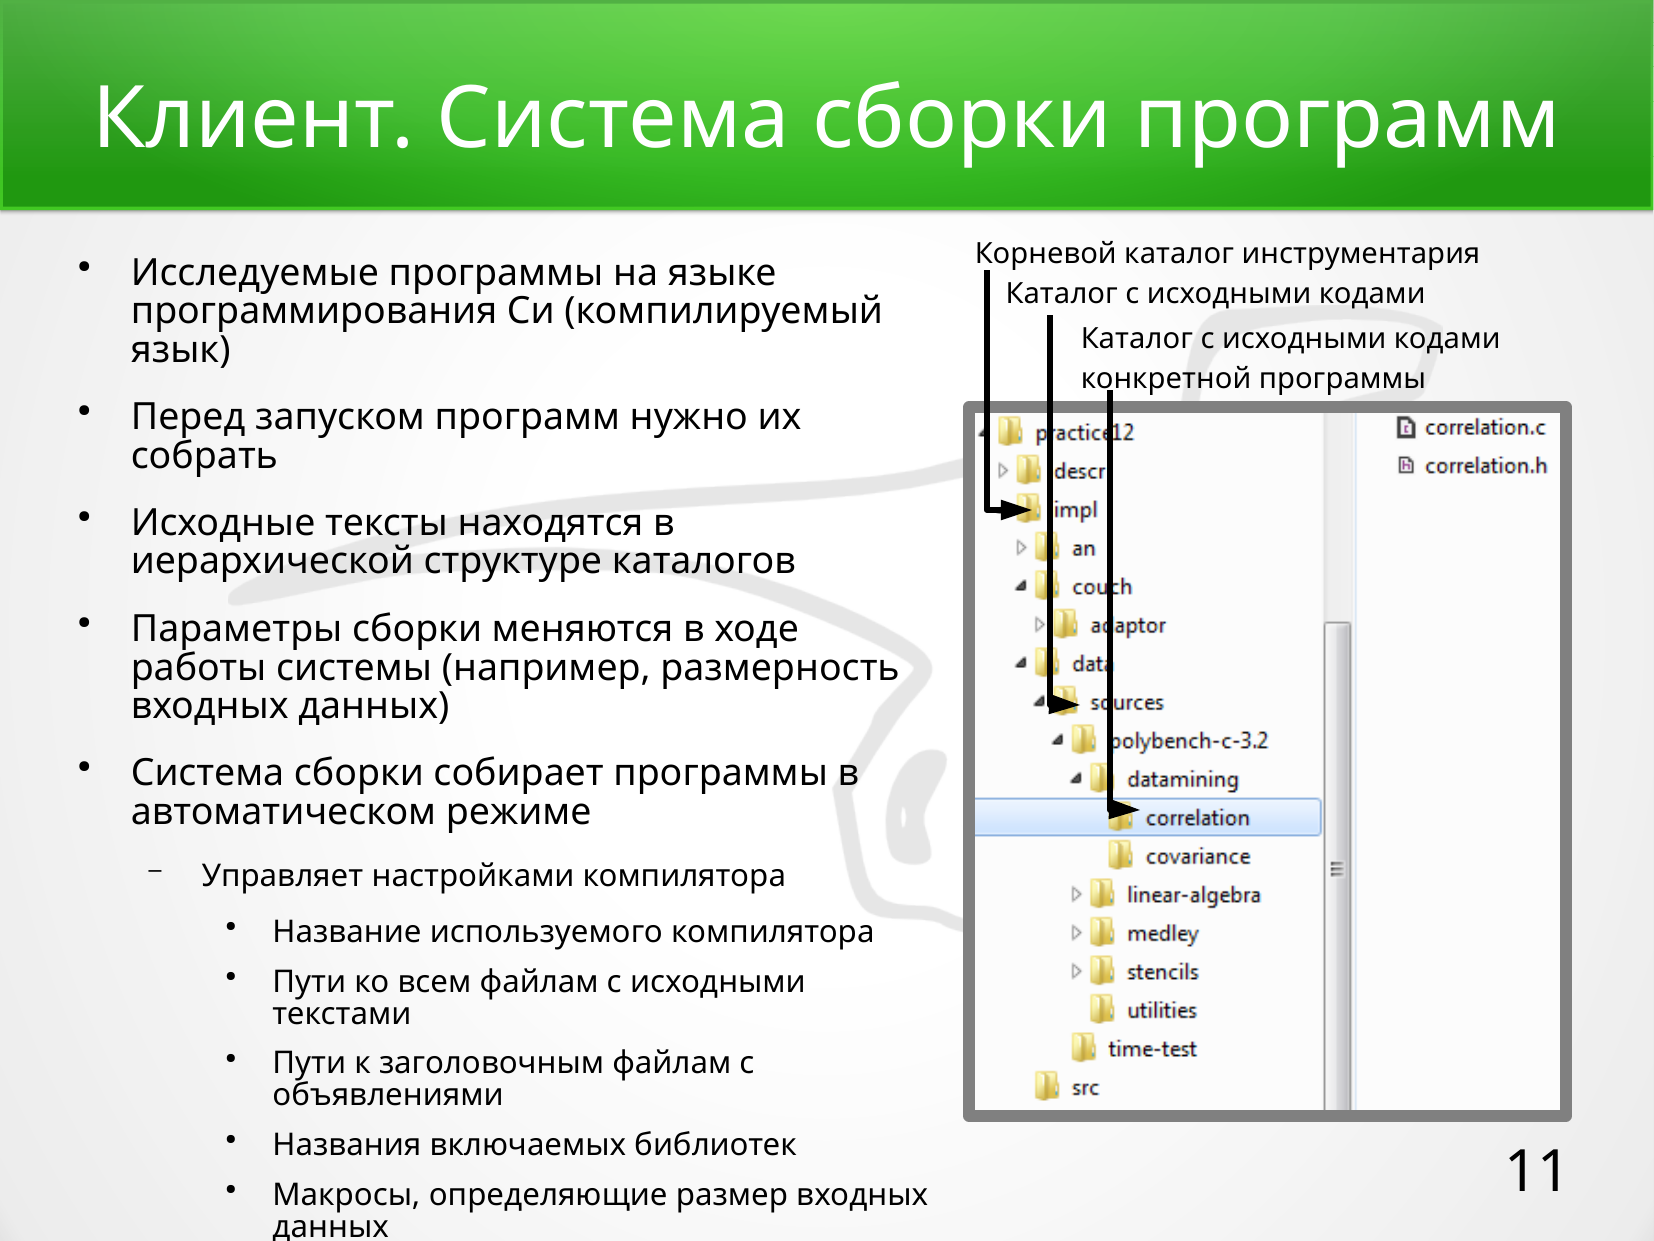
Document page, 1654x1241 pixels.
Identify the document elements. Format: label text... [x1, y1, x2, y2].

picture [990, 316, 1047, 401]
text_box Каталог с исходными кодами конкретной программы [1066, 310, 1621, 361]
picture [1053, 316, 1443, 401]
list Исследуемые программы на языке программирования Си (компилируемый язык) Перед запуском программ нужно их собрать Исходные тексты находятся в иерархической структуре каталогов Параметры сборки меняются в ходе работы системы (например, размерность входных данных) Система сборки собирает программы в автоматическом режиме Управляет настройками компилятора Название используемого компилятора Пути ко всем файлам с исходными текстами Пути к заголовочным файлам с объявлениями Названия включаемых библиотек Макросы, определяющие размер входных данных Уровень оптимизации Находит нужную программу в дереве каталогов (вместо пути “data/sources/polybench-c-3.2/datamining/correlation/correlation.c” достаточно названия программы “correlation” [60, 255, 946, 1201]
title Клиент. Система сборки программ [82, 49, 1571, 179]
picture [1414, 305, 1443, 310]
picture [946, 305, 984, 949]
text_box Корневой каталог инструментария [960, 225, 1460, 276]
text_box Каталог с исходными кодами [990, 265, 1414, 316]
picture [975, 413, 1561, 1111]
